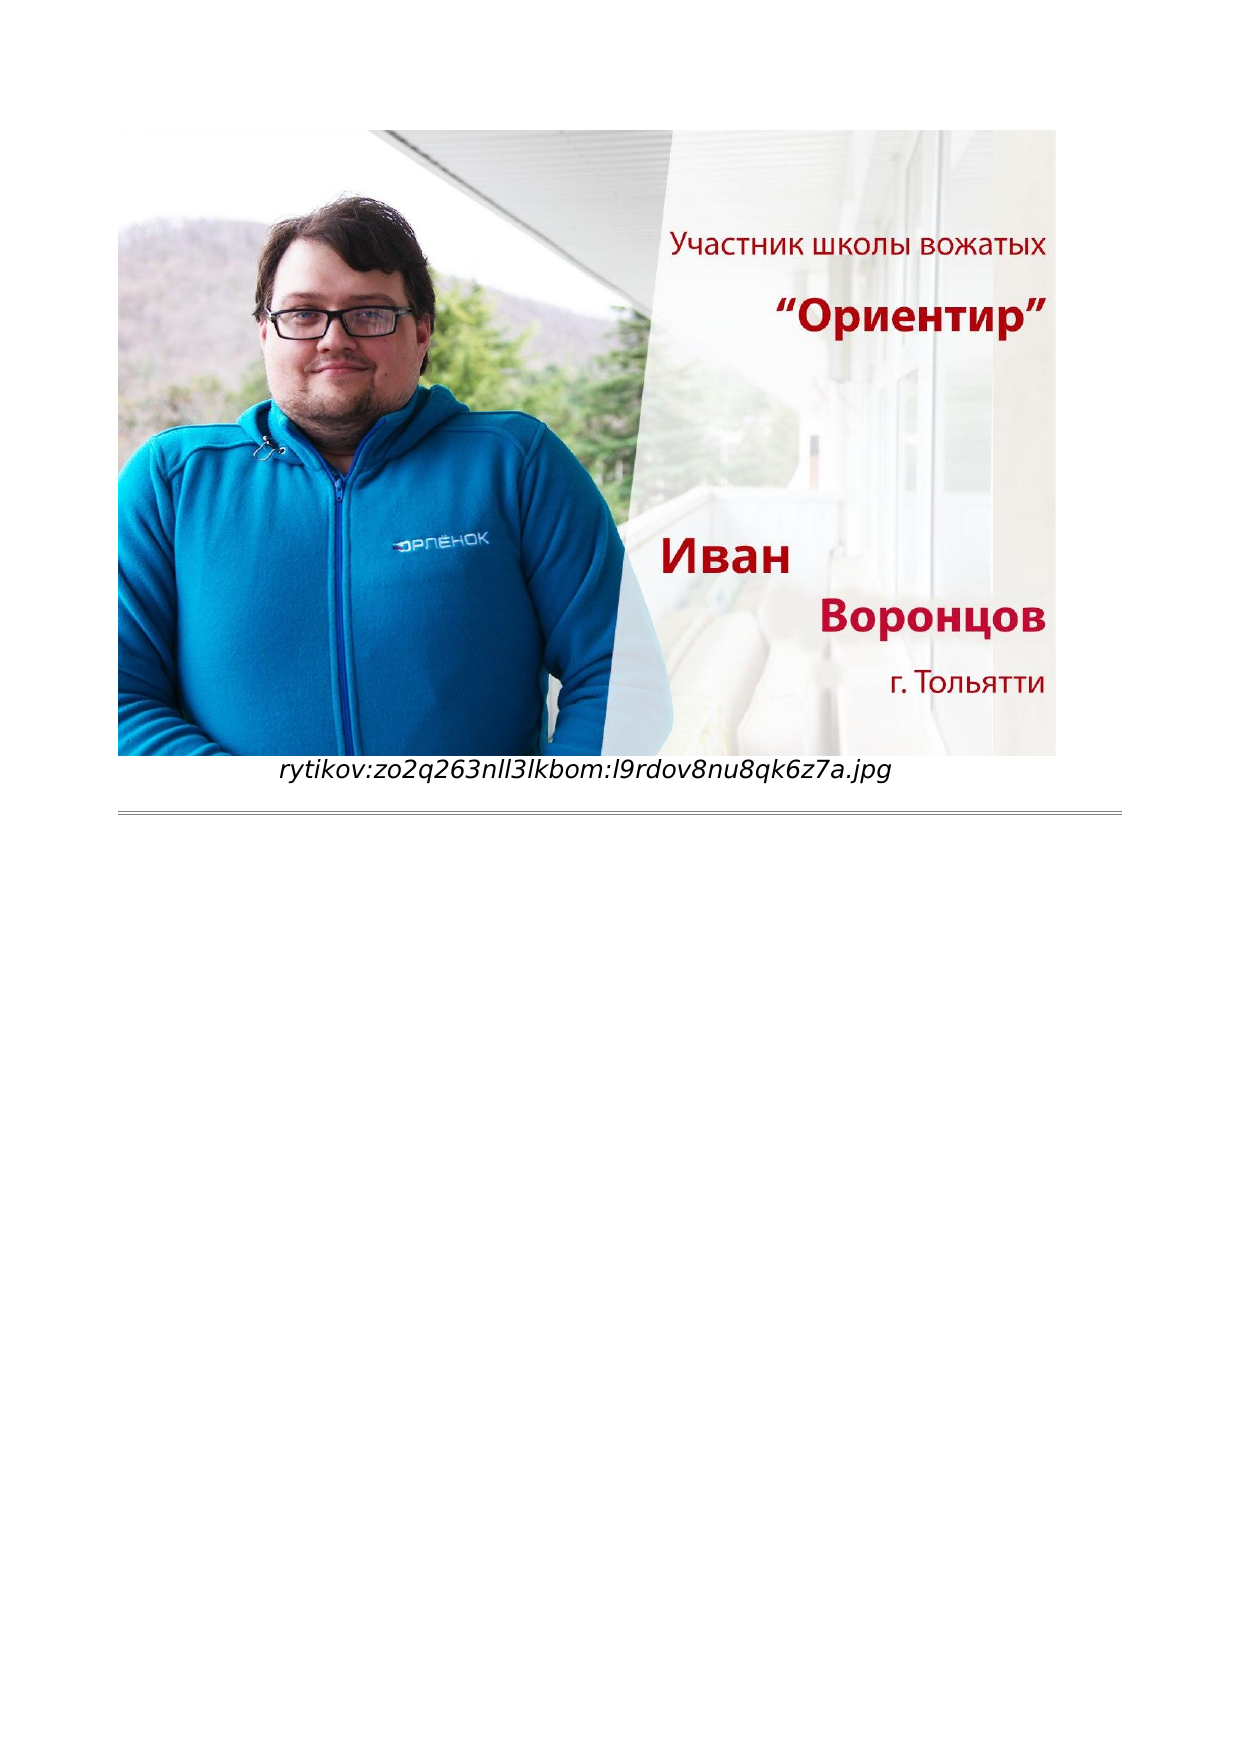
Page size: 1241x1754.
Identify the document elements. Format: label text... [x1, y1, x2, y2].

picture [118, 130, 1056, 756]
picture [237, 504, 243, 515]
picture [172, 458, 178, 468]
text rytikov:zo2q263nll3lkbom:l9rdov8nu8qk6z7a.jpg [118, 756, 1056, 784]
picture [184, 447, 236, 518]
